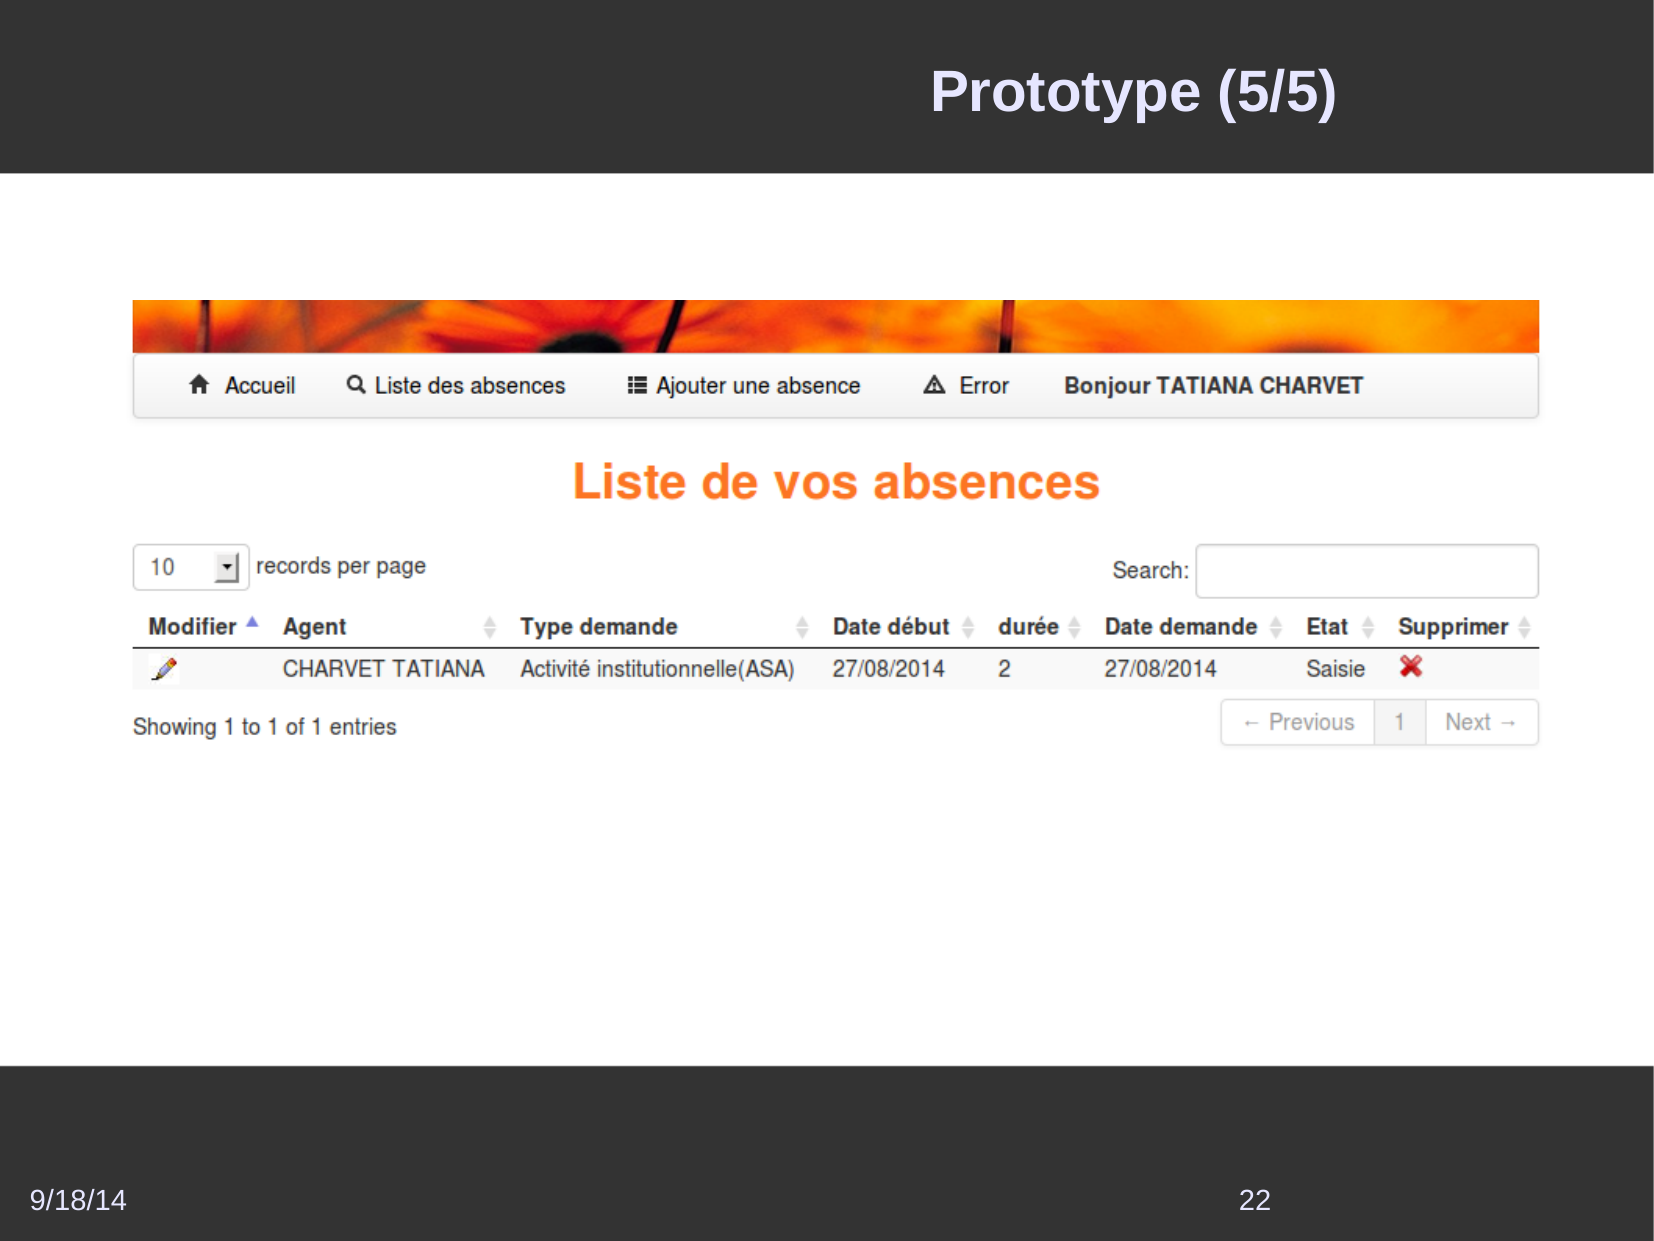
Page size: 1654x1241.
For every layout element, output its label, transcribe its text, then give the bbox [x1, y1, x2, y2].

text_box 9/18/14 [29, 1181, 566, 1241]
picture [0, 0, 1654, 1241]
text_box [1238, 1181, 1625, 1241]
title Prototype (5/5) [930, 53, 1630, 124]
